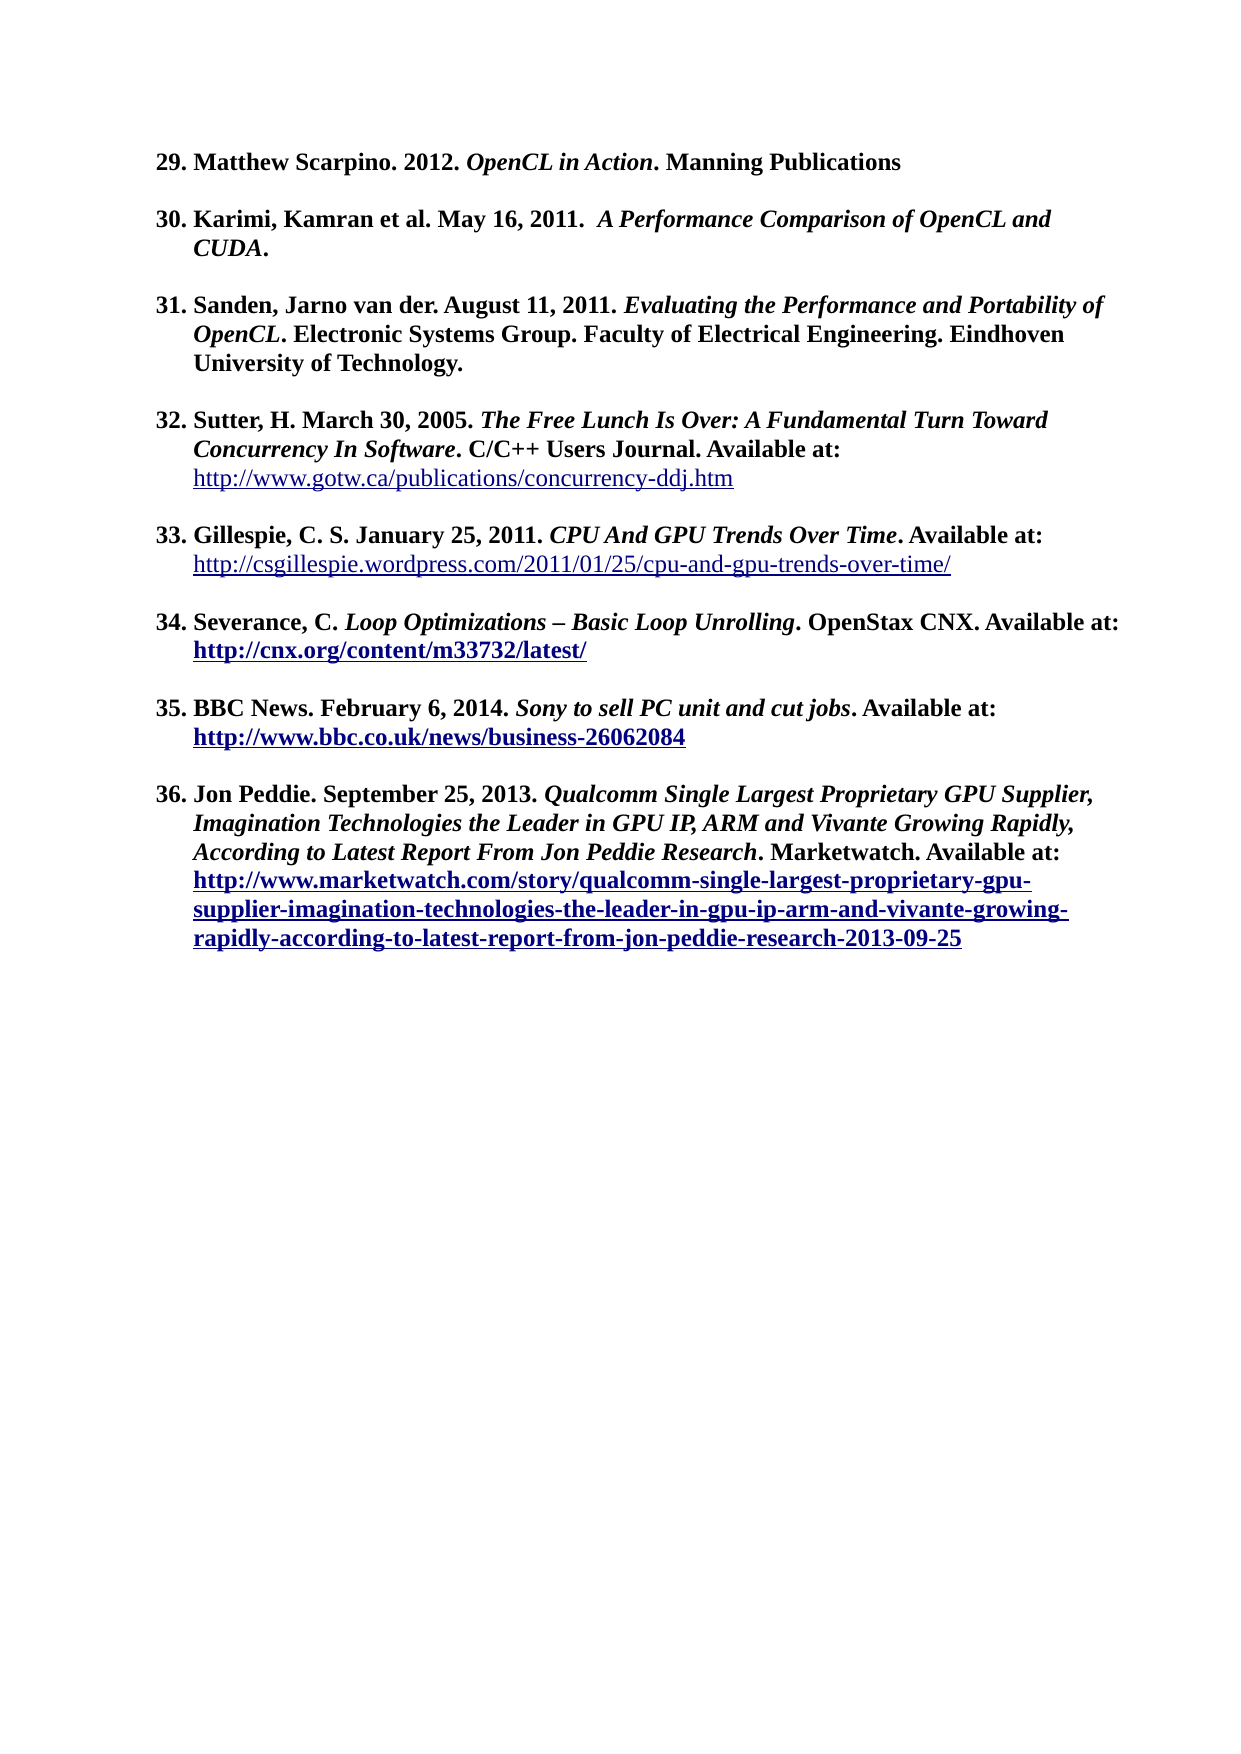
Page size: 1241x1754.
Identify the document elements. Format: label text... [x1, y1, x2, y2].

list Karimi, Kamran et al. May 16, 2011. A Performance Comparison of OpenCL and CUDA. [156, 204, 1122, 262]
list BBC News. February 6, 2014. Sony to sell PC unit and cut jobs. Available at: http://www.bbc.co.uk/news/business-26062084 [156, 693, 1122, 751]
list Gillespie, C. S. January 25, 2011. CPU And GPU Trends Over Time. Available at: http://csgillespie.wordpress.com/2011/01/25/cpu-and-gpu-trends-over-time/ [156, 521, 1122, 578]
list Severance, C. Loop Optimizations – Basic Loop Unrolling. OpenStax CNX. Available at: http://cnx.org/content/m33732/latest/ [156, 607, 1122, 664]
list Jon Peddie. September 25, 2013. Qualcomm Single Largest Proprietary GPU Supplier, Imagination Technologies the Leader in GPU IP, ARM and Vivante Growing Rapidly, According to Latest Report From Jon Peddie Research. Marketwatch. Available at: http://www.marketwatch.com/story/qualcomm-single-largest-proprietary-gpu-supplier-imagination-technologies-the-leader-in-gpu-ip-arm-and-vivante-growing-rapidly-according-to-latest-report-from-jon-peddie-research-2013-09-25 [156, 779, 1122, 952]
list Sanden, Jarno van der. August 11, 2011. Evaluating the Performance and Portability of OpenCL. Electronic Systems Group. Faculty of Electrical Engineering. Eindhoven University of Technology. [156, 291, 1122, 377]
list Sutter, H. March 30, 2005. The Free Lunch Is Over: A Fundamental Turn Toward Concurrency In Software. C/C++ Users Journal. Available at: http://www.gotw.ca/publications/concurrency-ddj.htm [156, 406, 1122, 492]
list Matthew Scarpino. 2012. OpenCL in Action. Manning Publications [156, 147, 1122, 176]
